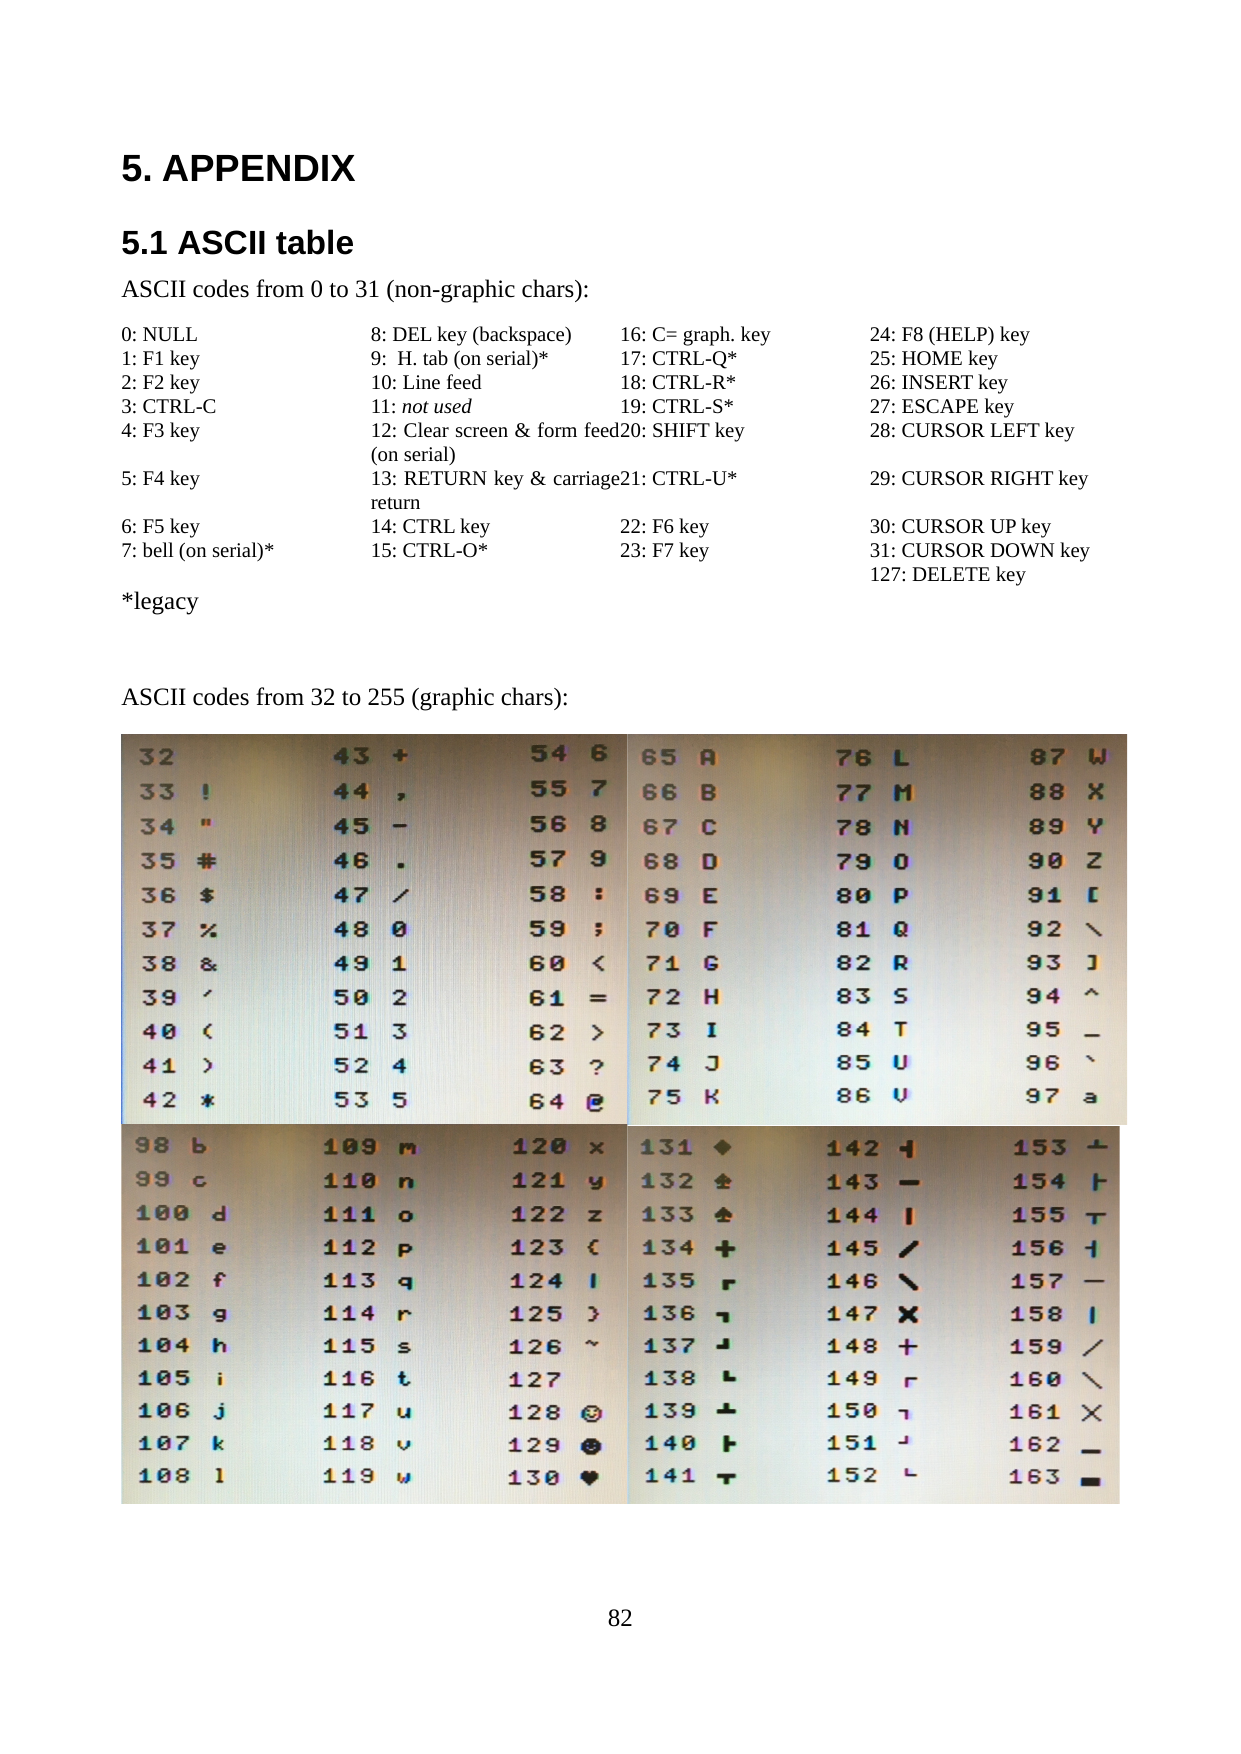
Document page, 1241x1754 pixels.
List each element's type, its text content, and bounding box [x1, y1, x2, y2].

table_header 8: DEL key (backspace) [371, 322, 620, 346]
table_cell 20: SHIFT key [620, 418, 869, 466]
table_cell 17: CTRL-Q* [620, 346, 869, 370]
subtitle 5.1 ASCII table [121, 223, 1119, 262]
table_cell 2: F2 key [121, 370, 371, 394]
table_cell 9: H. tab (on serial)* [371, 346, 620, 370]
table_cell 14: CTRL key [371, 514, 620, 538]
table_cell 7: bell (on serial)* [121, 538, 371, 562]
table_cell 18: CTRL-R* [620, 370, 869, 394]
table_cell 127: DELETE key [870, 563, 1119, 586]
table_cell 11: not used [371, 394, 620, 418]
table_cell 31: CURSOR DOWN key [870, 538, 1119, 562]
table_cell 22: F6 key [620, 514, 869, 538]
table_cell 30: CURSOR UP key [870, 514, 1119, 538]
table_cell 1: F1 key [121, 346, 371, 370]
table_cell 4: F3 key [121, 418, 371, 466]
table_cell 26: INSERT key [870, 370, 1119, 394]
table_cell 5: F4 key [121, 466, 371, 514]
subtitle 5. APPENDIX [121, 146, 1119, 190]
table_cell [121, 563, 371, 586]
table_cell 3: CTRL-C [121, 394, 371, 418]
text ASCII codes from 0 to 31 (non-graphic chars): [121, 274, 1119, 303]
table_cell 27: ESCAPE key [870, 394, 1119, 418]
table_cell 12: Clear screen & form feed (on serial) [371, 418, 620, 466]
table_header 16: C= graph. key [620, 322, 869, 346]
picture [121, 734, 1128, 1504]
table_cell [620, 563, 869, 586]
table_cell 23: F7 key [620, 538, 869, 562]
table_header 24: F8 (HELP) key [870, 322, 1119, 346]
table_cell 28: CURSOR LEFT key [870, 418, 1119, 466]
table_cell 25: HOME key [870, 346, 1119, 370]
table_cell 19: CTRL-S* [620, 394, 869, 418]
table_cell 21: CTRL-U* [620, 466, 869, 514]
table_cell [371, 563, 620, 586]
table_header 0: NULL [121, 322, 371, 346]
text *legacy [121, 586, 1119, 615]
table_cell 13: RETURN key & carriage return [371, 466, 620, 514]
table_cell 6: F5 key [121, 514, 371, 538]
table_cell 15: CTRL-O* [371, 538, 620, 562]
table_cell 29: CURSOR RIGHT key [870, 466, 1119, 514]
table_cell 10: Line feed [371, 370, 620, 394]
text ASCII codes from 32 to 255 (graphic chars): [121, 682, 1119, 710]
